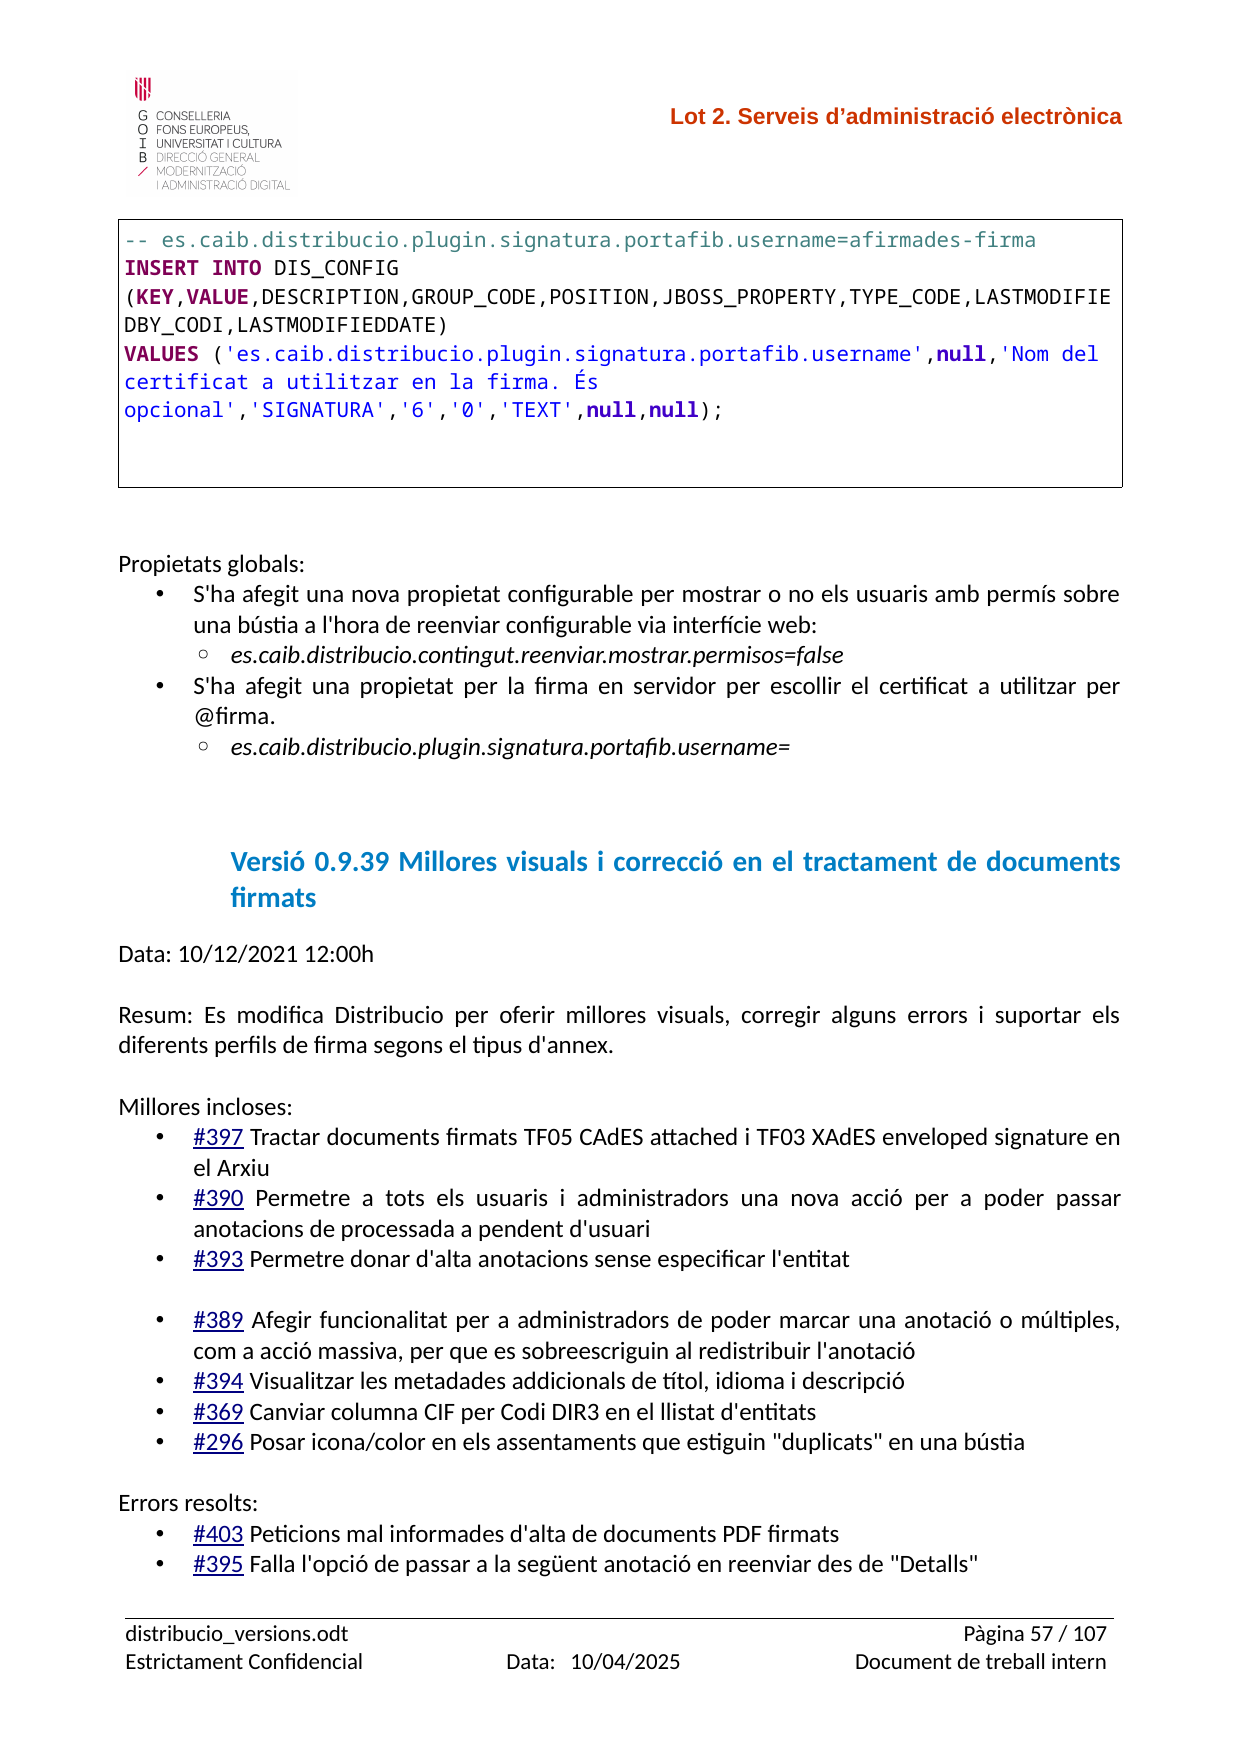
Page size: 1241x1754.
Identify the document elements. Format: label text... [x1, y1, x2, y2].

text Resum: Es modifica Distribucio per oferir millores visuals, corregir alguns errors i suportar els diferents perfils de firma segons el tipus d'annex. [118, 999, 1122, 1060]
list #403 Peticions mal informades d'alta de documents PDF firmats [156, 1518, 1122, 1548]
list es.caib.distribucio.contingut.reenviar.mostrar.permisos=false [193, 639, 1122, 670]
list #395 Falla l'opció de passar a la següent anotació en reenviar des de "Detalls" [156, 1548, 1122, 1579]
list S'ha afegit una nova propietat configurable per mostrar o no els usuaris amb permís sobre una bústia a l'hora de reenviar configurable via interfície web: [156, 578, 1122, 639]
list #394 Visualitzar les metadades addicionals de títol, idioma i descripció [156, 1365, 1122, 1396]
text Millores incloses: [118, 1091, 1122, 1121]
list #397 Tractar documents firmats TF05 CAdES attached i TF03 XAdES enveloped signature en el Arxiu [156, 1121, 1122, 1182]
list es.caib.distribucio.plugin.signatura.portafib.username= [193, 731, 1122, 761]
table_header -- es.caib.distribucio.plugin.signatura.portafib.username=afirmades-firma INSERT INTO DIS_CONFIG (KEY,VALUE,DESCRIPTION,GROUP_CODE,POSITION,JBOSS_PROPERTY,TYPE_CODE,LASTMODIFIEDBY_CODI,LASTMODIFIEDDATE) VALUES ('es.caib.distribucio.plugin.signatura.portafib.username',null,'Nom del certificat a utilitzar en la firma. És opcional','SIGNATURA','6','0','TEXT',null,null); [119, 220, 1122, 487]
list #390 Permetre a tots els usuaris i administradors una nova acció per a poder passar anotacions de processada a pendent d'usuari [156, 1182, 1122, 1243]
list S'ha afegit una propietat per la firma en servidor per escollir el certificat a utilitzar per @firma. [156, 670, 1122, 731]
list #296 Posar icona/color en els assentaments que estiguin "duplicats" en una bústia [156, 1426, 1122, 1457]
list #369 Canviar columna CIF per Codi DIR3 en el llistat d'entitats [156, 1396, 1122, 1426]
list #389 Afegir funcionalitat per a administradors de poder marcar una anotació o múltiples, com a acció massiva, per que es sobreescriguin al redistribuir l'anotació [156, 1304, 1122, 1365]
picture [126, 70, 299, 197]
text Errors resolts: [118, 1487, 1122, 1518]
list #393 Permetre donar d'alta anotacions sense especificar l'entitat [156, 1243, 1122, 1274]
subtitle Versió 0.9.39 Millores visuals i correcció en el tractament de documents firmats [153, 843, 1122, 914]
text Data: 10/12/2021 12:00h [118, 938, 1122, 968]
text Propietats globals: [118, 548, 1122, 578]
